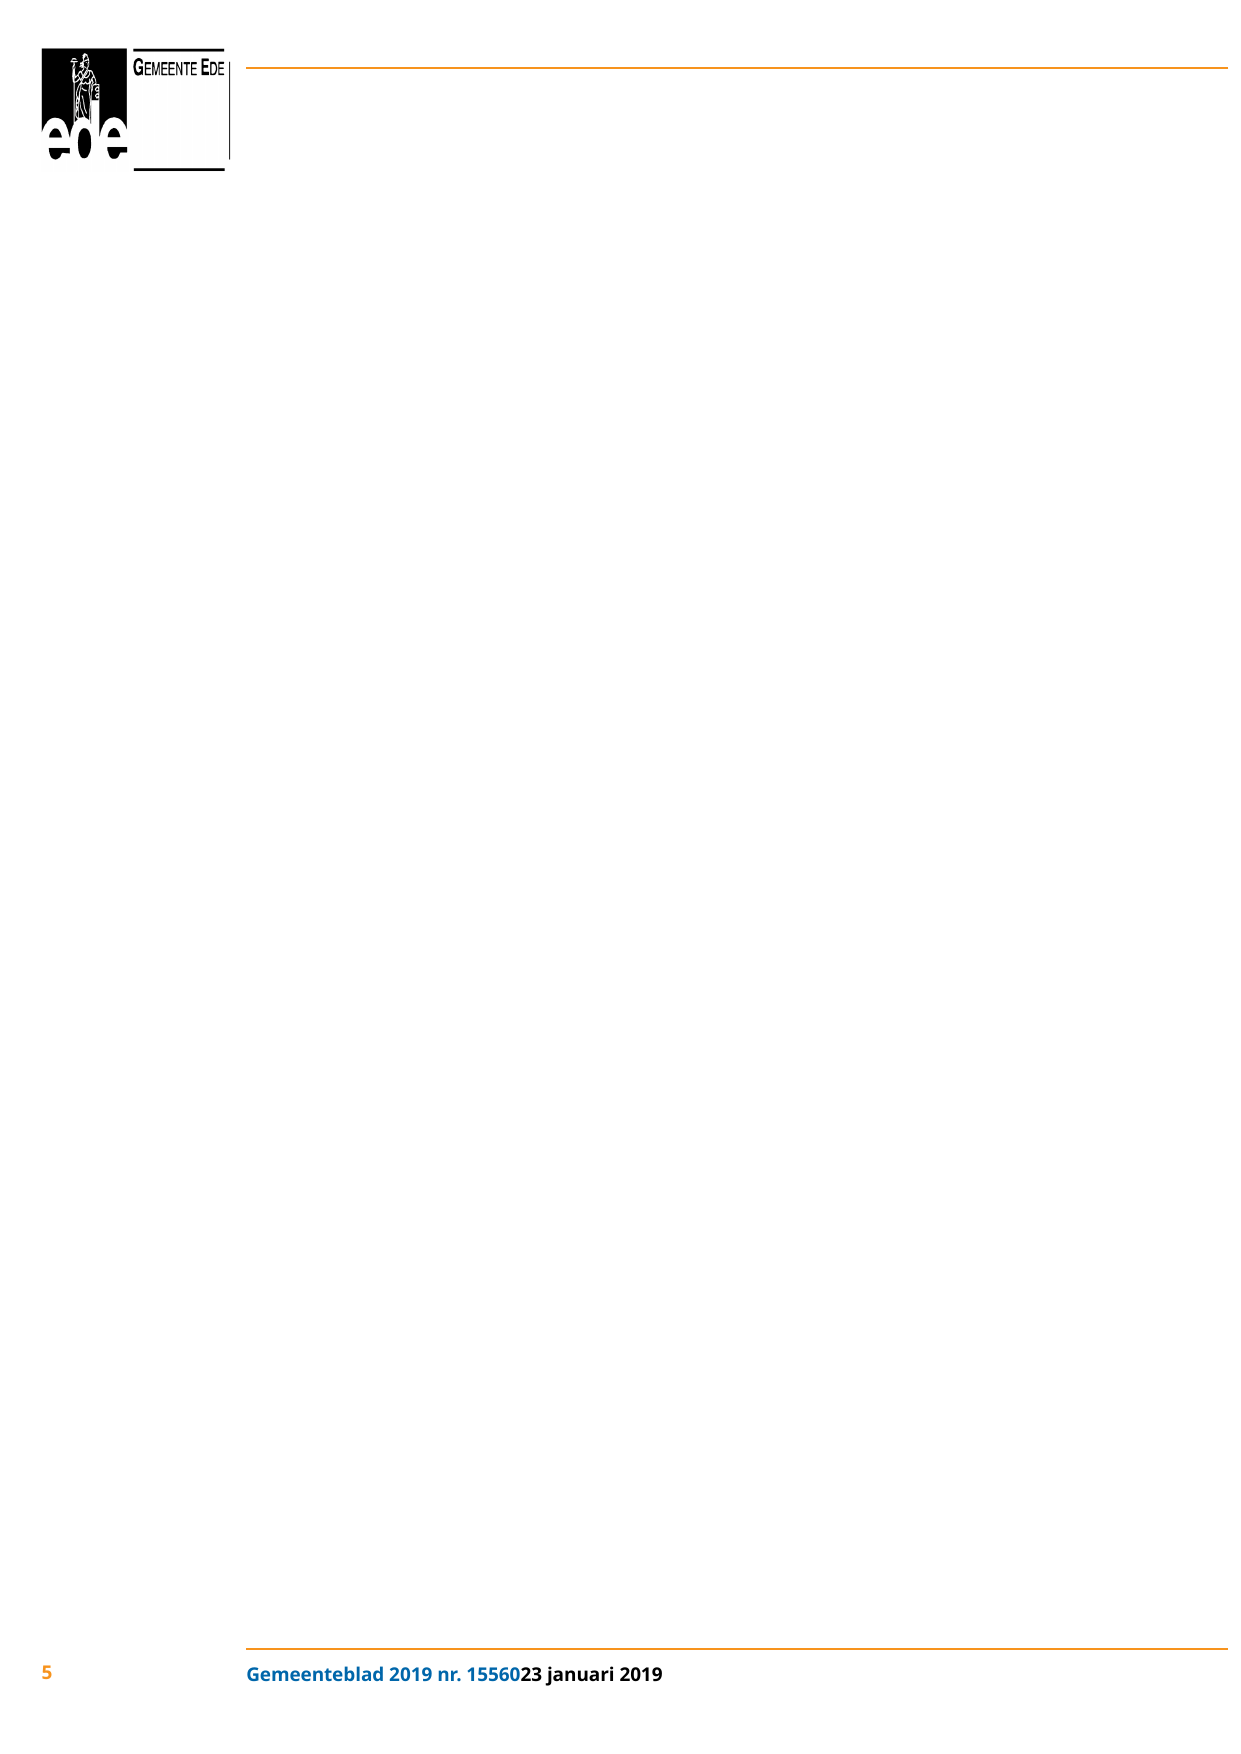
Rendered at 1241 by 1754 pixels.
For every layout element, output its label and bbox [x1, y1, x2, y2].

picture [41, 47, 231, 172]
